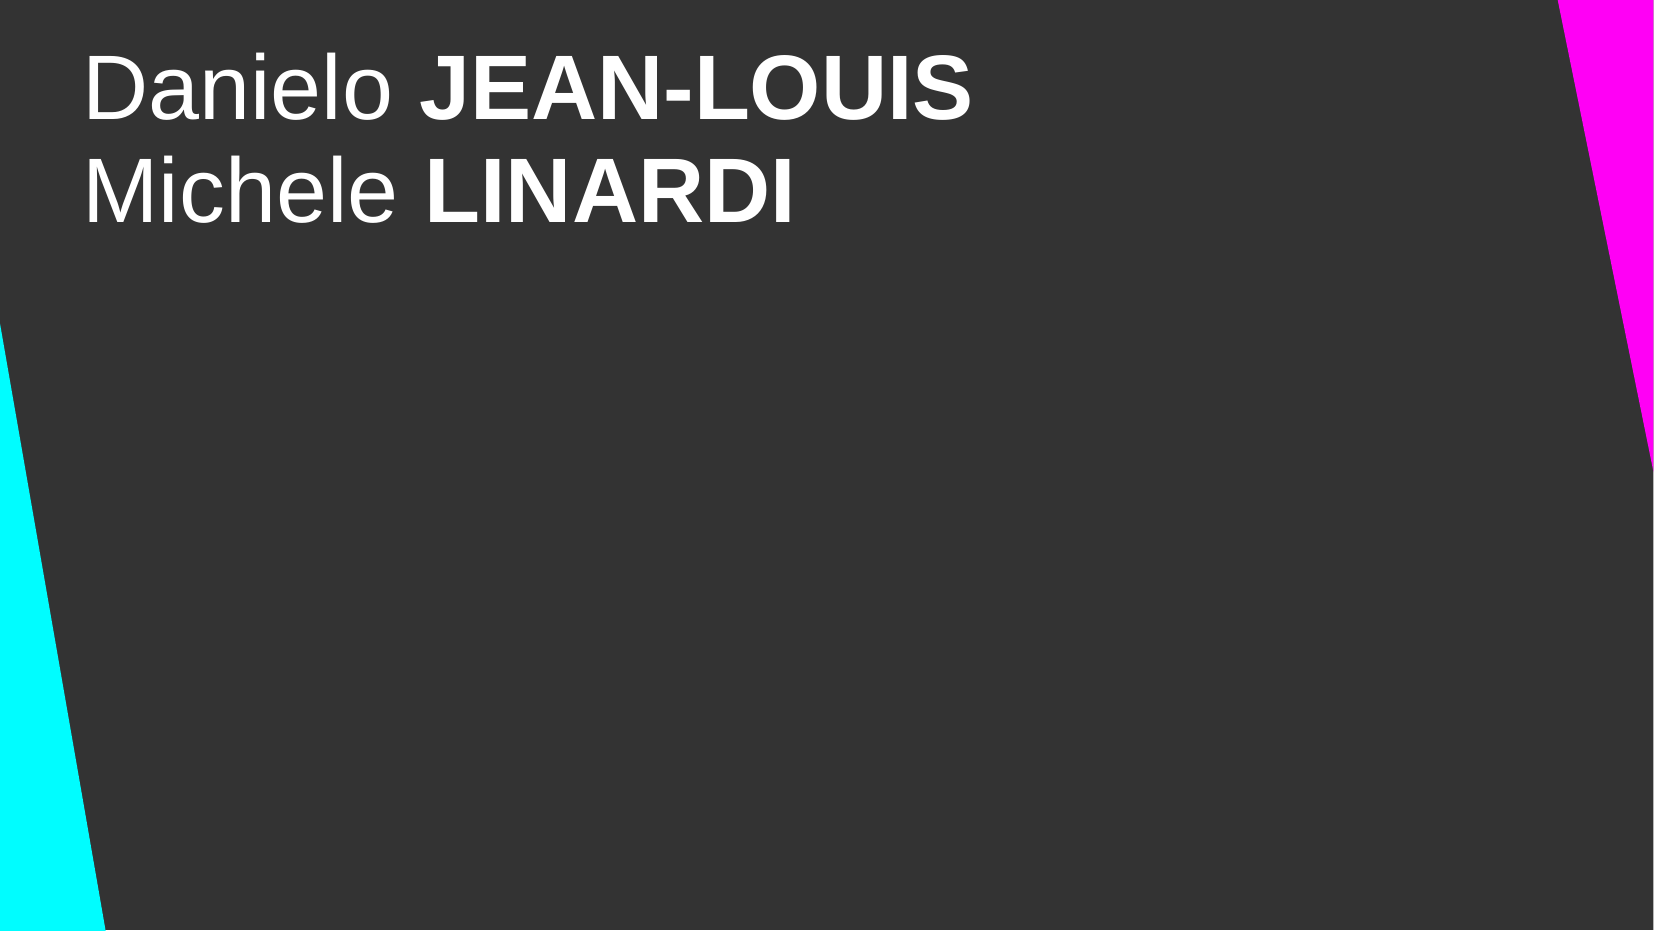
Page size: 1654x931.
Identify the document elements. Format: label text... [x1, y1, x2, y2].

text_box [1557, 0, 1654, 475]
text_box [0, 323, 106, 931]
subtitle Danielo JEAN-LOUIS Michele LINARDI [82, 36, 1571, 758]
